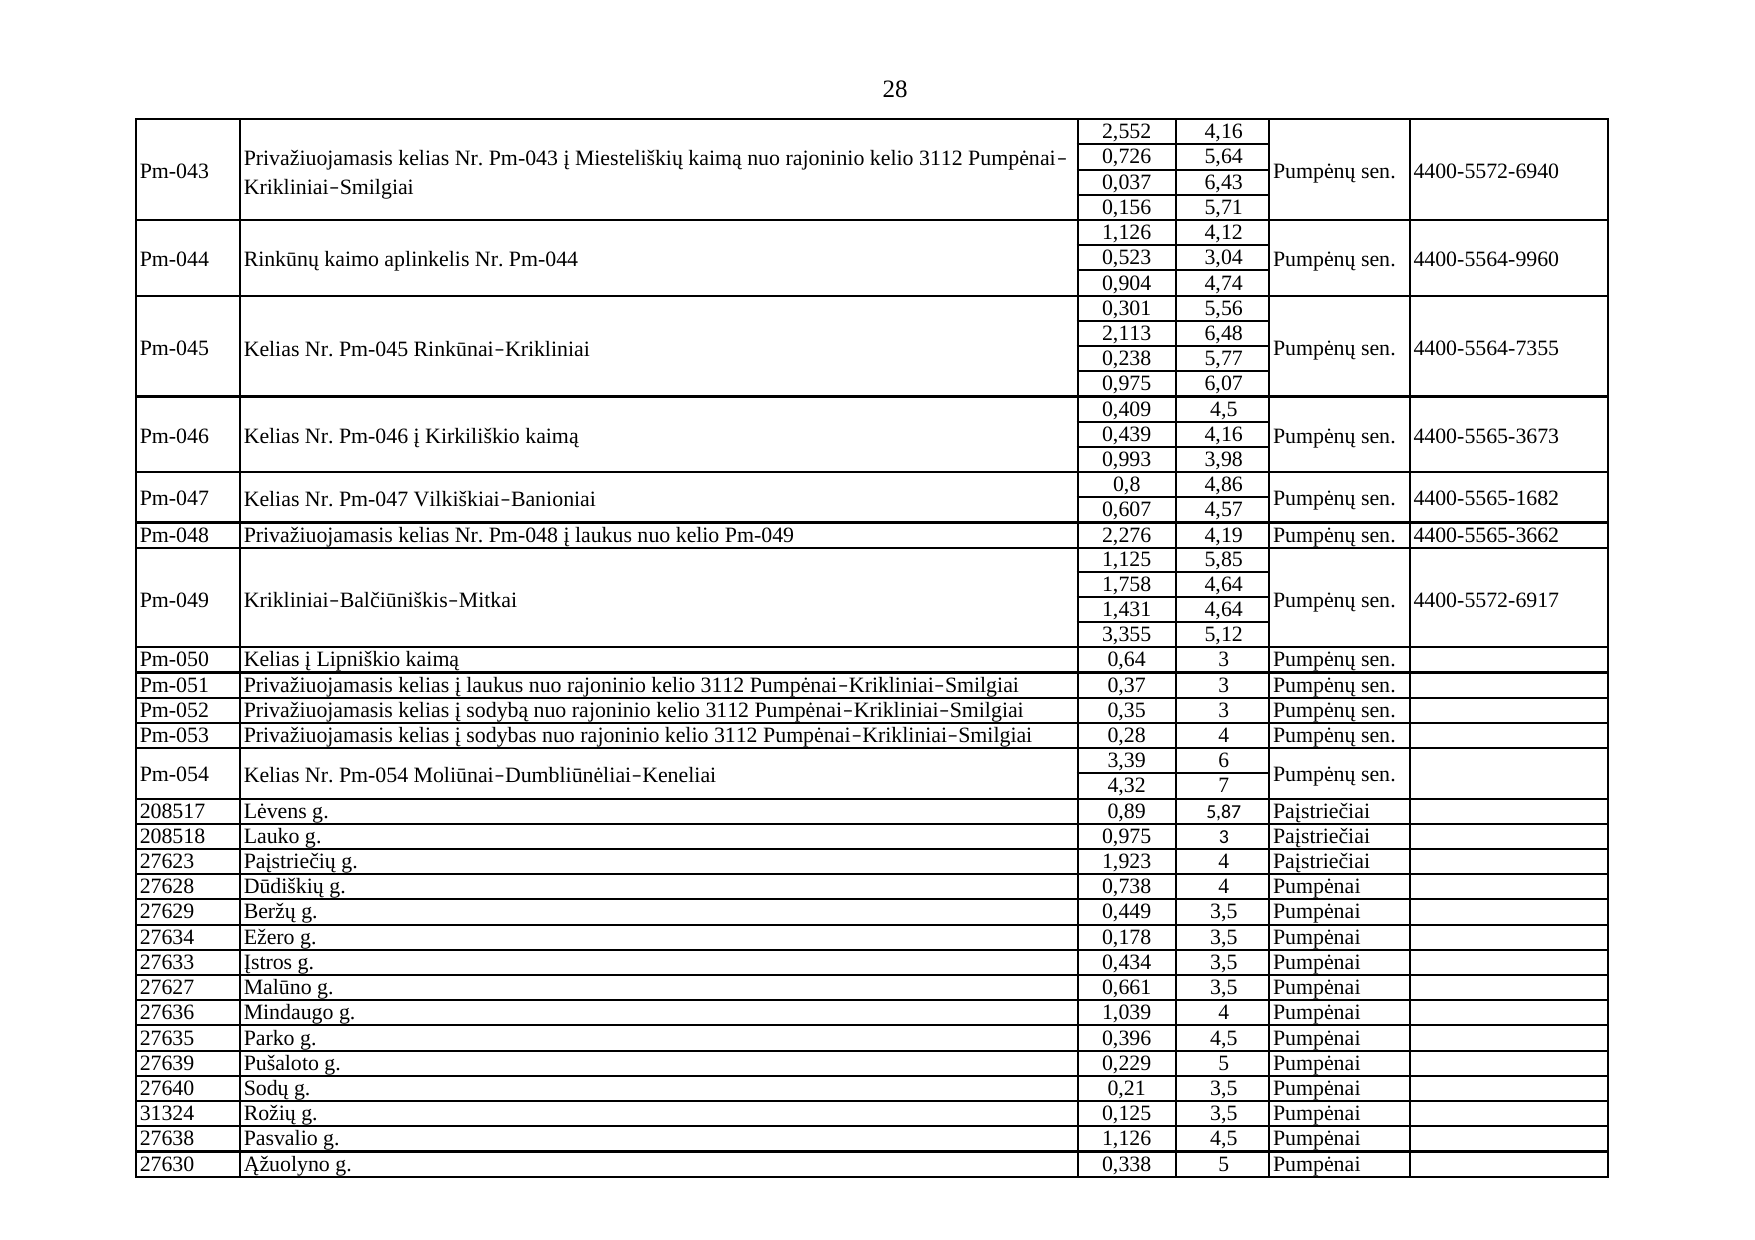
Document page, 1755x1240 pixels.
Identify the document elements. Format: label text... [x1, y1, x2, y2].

table_cell 4,19 [1177, 524, 1268, 547]
table_cell [1411, 1127, 1607, 1150]
table_cell Pm-047 [137, 473, 239, 521]
table_cell 0,449 [1079, 900, 1175, 923]
table_cell 0,89 [1079, 800, 1175, 823]
table_cell Pumpėnai [1270, 976, 1409, 999]
table_cell 4,74 [1177, 271, 1268, 294]
table_cell 0,439 [1079, 423, 1175, 446]
table_cell 0,523 [1079, 246, 1175, 269]
table_cell Pumpėnai [1270, 1026, 1409, 1049]
table_cell 4 [1177, 1001, 1268, 1024]
table_cell Paįstriečių g. [241, 850, 1077, 873]
table_cell Pumpėnai [1270, 900, 1409, 923]
table_cell 7 [1177, 774, 1268, 797]
table_cell Pasvalio g. [241, 1127, 1077, 1150]
table_cell Pm-049 [137, 549, 239, 646]
table_cell Paįstriečiai [1270, 800, 1409, 823]
table_cell Privažiuojamasis kelias Nr. Pm-048 į laukus nuo kelio Pm-049 [241, 524, 1077, 547]
table_cell [1411, 875, 1607, 898]
table_cell 27629 [137, 900, 239, 923]
table_cell Pumpėnai [1270, 875, 1409, 898]
table_cell 1,039 [1079, 1001, 1175, 1024]
table_cell 3 [1177, 674, 1268, 697]
table_cell [1411, 900, 1607, 923]
table_cell 0,661 [1079, 976, 1175, 999]
table_cell 5 [1177, 1052, 1268, 1075]
table_cell 0,64 [1079, 648, 1175, 671]
table_cell 4,32 [1079, 774, 1175, 797]
table_cell Pm-045 [137, 297, 239, 395]
table_cell Pm-048 [137, 524, 239, 547]
table_cell Kelias Nr. Pm-054 Moliūnai–Dumbliūnėliai–Keneliai [241, 749, 1077, 797]
table_cell 0,338 [1079, 1153, 1175, 1176]
table_cell Pumpėnų sen. [1270, 549, 1409, 646]
table_cell Pumpėnai [1270, 1102, 1409, 1125]
table_cell 0,21 [1079, 1077, 1175, 1100]
table_cell [1411, 1102, 1607, 1125]
table_cell 3,355 [1079, 623, 1175, 646]
table_cell [1411, 951, 1607, 974]
table_cell Sodų g. [241, 1077, 1077, 1100]
table_cell Pumpėnai [1270, 926, 1409, 949]
table_cell 4,5 [1177, 398, 1268, 421]
table_cell 4,64 [1177, 573, 1268, 596]
table_cell [1411, 724, 1607, 747]
table_cell [1411, 976, 1607, 999]
table_cell 27638 [137, 1127, 239, 1150]
table_cell 0,738 [1079, 875, 1175, 898]
table_cell 5,64 [1177, 145, 1268, 168]
table_cell 0,726 [1079, 145, 1175, 168]
table_cell Pm-053 [137, 724, 239, 747]
table_cell [1411, 674, 1607, 697]
table_cell Pumpėnai [1270, 1127, 1409, 1150]
table_cell 0,434 [1079, 951, 1175, 974]
table_cell 2,276 [1079, 524, 1175, 547]
table_cell Kelias Nr. Pm-046 į Kirkiliškio kaimą [241, 398, 1077, 471]
table_cell 6,43 [1177, 171, 1268, 194]
table_cell 5,12 [1177, 623, 1268, 646]
table_cell Malūno g. [241, 976, 1077, 999]
table_cell 0,229 [1079, 1052, 1175, 1075]
table_cell Paįstriečiai [1270, 825, 1409, 848]
table_cell Pm-046 [137, 398, 239, 471]
table_cell 6,07 [1177, 372, 1268, 395]
table_cell Kelias Nr. Pm-045 Rinkūnai–Krikliniai [241, 297, 1077, 395]
table_cell Pumpėnai [1270, 1001, 1409, 1024]
table_cell 1,758 [1079, 573, 1175, 596]
table_cell 4,12 [1177, 221, 1268, 244]
table_cell Lėvens g. [241, 800, 1077, 823]
table_cell Pumpėnų sen. [1270, 699, 1409, 722]
table_cell 4,16 [1177, 120, 1268, 143]
table_cell 0,975 [1079, 372, 1175, 395]
table_cell Pm-050 [137, 648, 239, 671]
table_cell 0,396 [1079, 1026, 1175, 1049]
table_cell 4 [1177, 724, 1268, 747]
table_cell 0,409 [1079, 398, 1175, 421]
table_cell Ežero g. [241, 926, 1077, 949]
table_cell Pm-044 [137, 221, 239, 294]
table_cell 5,77 [1177, 347, 1268, 370]
table_cell 0,301 [1079, 297, 1175, 320]
table_cell [1411, 699, 1607, 722]
table_cell 1,923 [1079, 850, 1175, 873]
table_cell 4,86 [1177, 473, 1268, 496]
table_cell 3 [1177, 699, 1268, 722]
table_cell 0,037 [1079, 171, 1175, 194]
table_cell Krikliniai–Balčiūniškis–Mitkai [241, 549, 1077, 646]
table_cell Pumpėnai [1270, 951, 1409, 974]
table_cell 0,125 [1079, 1102, 1175, 1125]
table_cell Pm-051 [137, 674, 239, 697]
table_cell 4400-5572-6940 [1411, 120, 1607, 219]
table_cell Pumpėnų sen. [1270, 749, 1409, 797]
table_cell Pumpėnų sen. [1270, 297, 1409, 395]
table_cell [1411, 1077, 1607, 1100]
table_cell 4400-5565-3673 [1411, 398, 1607, 471]
table_cell 4,5 [1177, 1026, 1268, 1049]
table_cell [1411, 926, 1607, 949]
table_cell Pm-043 [137, 120, 239, 219]
table_cell 27633 [137, 951, 239, 974]
table_cell 4 [1177, 875, 1268, 898]
table_cell Mindaugo g. [241, 1001, 1077, 1024]
table_cell 0,993 [1079, 448, 1175, 471]
table_cell 5 [1177, 1153, 1268, 1176]
table_cell 4,16 [1177, 423, 1268, 446]
table_cell 4,57 [1177, 498, 1268, 521]
table_cell 0,37 [1079, 674, 1175, 697]
table_cell 4,64 [1177, 598, 1268, 621]
table_cell 3,5 [1177, 976, 1268, 999]
table_cell [1411, 800, 1607, 823]
table_cell Pumpėnų sen. [1270, 724, 1409, 747]
table_cell 5,87 [1177, 800, 1268, 823]
table_cell 4,5 [1177, 1127, 1268, 1150]
table_cell Įstros g. [241, 951, 1077, 974]
table_cell [1411, 850, 1607, 873]
table_cell 6 [1177, 749, 1268, 772]
table_cell 27634 [137, 926, 239, 949]
table_cell 3 [1177, 825, 1268, 848]
table_cell Privažiuojamasis kelias į sodybą nuo rajoninio kelio 3112 Pumpėnai–Krikliniai–Smilgiai [241, 699, 1077, 722]
table_cell 4400-5565-3662 [1411, 524, 1607, 547]
table_cell Privažiuojamasis kelias į sodybas nuo rajoninio kelio 3112 Pumpėnai–Krikliniai–Smilgiai [241, 724, 1077, 747]
table_cell [1411, 1052, 1607, 1075]
table_cell [1411, 1026, 1607, 1049]
table_cell Pumpėnai [1270, 1153, 1409, 1176]
table_cell Pumpėnai [1270, 1077, 1409, 1100]
table_cell 3,04 [1177, 246, 1268, 269]
table_cell 3 [1177, 648, 1268, 671]
table_cell 1,431 [1079, 598, 1175, 621]
table_cell 0,8 [1079, 473, 1175, 496]
table_cell 4400-5572-6917 [1411, 549, 1607, 646]
table_cell 31324 [137, 1102, 239, 1125]
table_cell 5,71 [1177, 196, 1268, 219]
table_cell 27640 [137, 1077, 239, 1100]
table_cell 6,48 [1177, 322, 1268, 345]
table_cell [1411, 825, 1607, 848]
table_cell 3,5 [1177, 900, 1268, 923]
table_cell 208517 [137, 800, 239, 823]
table_cell 1,126 [1079, 221, 1175, 244]
table_cell Pumpėnų sen. [1270, 674, 1409, 697]
table_cell [1411, 1001, 1607, 1024]
table_cell 5,56 [1177, 297, 1268, 320]
table_cell Beržų g. [241, 900, 1077, 923]
table_cell 1,125 [1079, 549, 1175, 571]
table_cell Pumpėnų sen. [1270, 120, 1409, 219]
table_cell 4 [1177, 850, 1268, 873]
table_cell [1411, 648, 1607, 671]
table_cell Privažiuojamasis kelias Nr. Pm-043 į Miesteliškių kaimą nuo rajoninio kelio 3112 Pumpėnai–Krikliniai–Smilgiai [241, 120, 1077, 219]
table_cell Privažiuojamasis kelias į laukus nuo rajoninio kelio 3112 Pumpėnai–Krikliniai–Smilgiai [241, 674, 1077, 697]
table_cell 3,5 [1177, 926, 1268, 949]
table_cell Pumpėnų sen. [1270, 524, 1409, 547]
table_cell 3,98 [1177, 448, 1268, 471]
table_cell [1411, 1153, 1607, 1176]
table_cell 2,113 [1079, 322, 1175, 345]
table_cell 4400-5565-1682 [1411, 473, 1607, 521]
table_cell Pumpėnų sen. [1270, 221, 1409, 294]
table_cell Ąžuolyno g. [241, 1153, 1077, 1176]
table_cell [1411, 749, 1607, 797]
table_cell 5,85 [1177, 549, 1268, 571]
table_cell Pm-054 [137, 749, 239, 797]
table_cell 27636 [137, 1001, 239, 1024]
table_cell Dūdiškių g. [241, 875, 1077, 898]
table_cell 208518 [137, 825, 239, 848]
table_cell 3,39 [1079, 749, 1175, 772]
table_cell Pumpėnai [1270, 1052, 1409, 1075]
table_cell 3,5 [1177, 1102, 1268, 1125]
table_cell 27628 [137, 875, 239, 898]
table_cell Kelias į Lipniškio kaimą [241, 648, 1077, 671]
table_cell 27639 [137, 1052, 239, 1075]
table_cell 27623 [137, 850, 239, 873]
table_cell Rinkūnų kaimo aplinkelis Nr. Pm-044 [241, 221, 1077, 294]
table_cell 4400-5564-7355 [1411, 297, 1607, 395]
table_cell Rožių g. [241, 1102, 1077, 1125]
table_cell Paįstriečiai [1270, 850, 1409, 873]
table_cell Pumpėnų sen. [1270, 473, 1409, 521]
table_cell 0,156 [1079, 196, 1175, 219]
table_cell 1,126 [1079, 1127, 1175, 1150]
table_cell 0,28 [1079, 724, 1175, 747]
table_cell 0,35 [1079, 699, 1175, 722]
table_cell Parko g. [241, 1026, 1077, 1049]
table_cell Pumpėnų sen. [1270, 398, 1409, 471]
table_cell 3,5 [1177, 951, 1268, 974]
table_cell Pm-052 [137, 699, 239, 722]
table_cell 4400-5564-9960 [1411, 221, 1607, 294]
table_cell Pumpėnų sen. [1270, 648, 1409, 671]
table_cell 0,178 [1079, 926, 1175, 949]
table_cell 27635 [137, 1026, 239, 1049]
table_cell 0,904 [1079, 271, 1175, 294]
table_cell 0,238 [1079, 347, 1175, 370]
table_cell 0,975 [1079, 825, 1175, 848]
table_cell 27630 [137, 1153, 239, 1176]
table_cell Kelias Nr. Pm-047 Vilkiškiai–Banioniai [241, 473, 1077, 521]
table_cell 0,607 [1079, 498, 1175, 521]
table_cell Pušaloto g. [241, 1052, 1077, 1075]
table_cell 3,5 [1177, 1077, 1268, 1100]
table_cell 2,552 [1079, 120, 1175, 143]
table_cell 27627 [137, 976, 239, 999]
table_cell Lauko g. [241, 825, 1077, 848]
